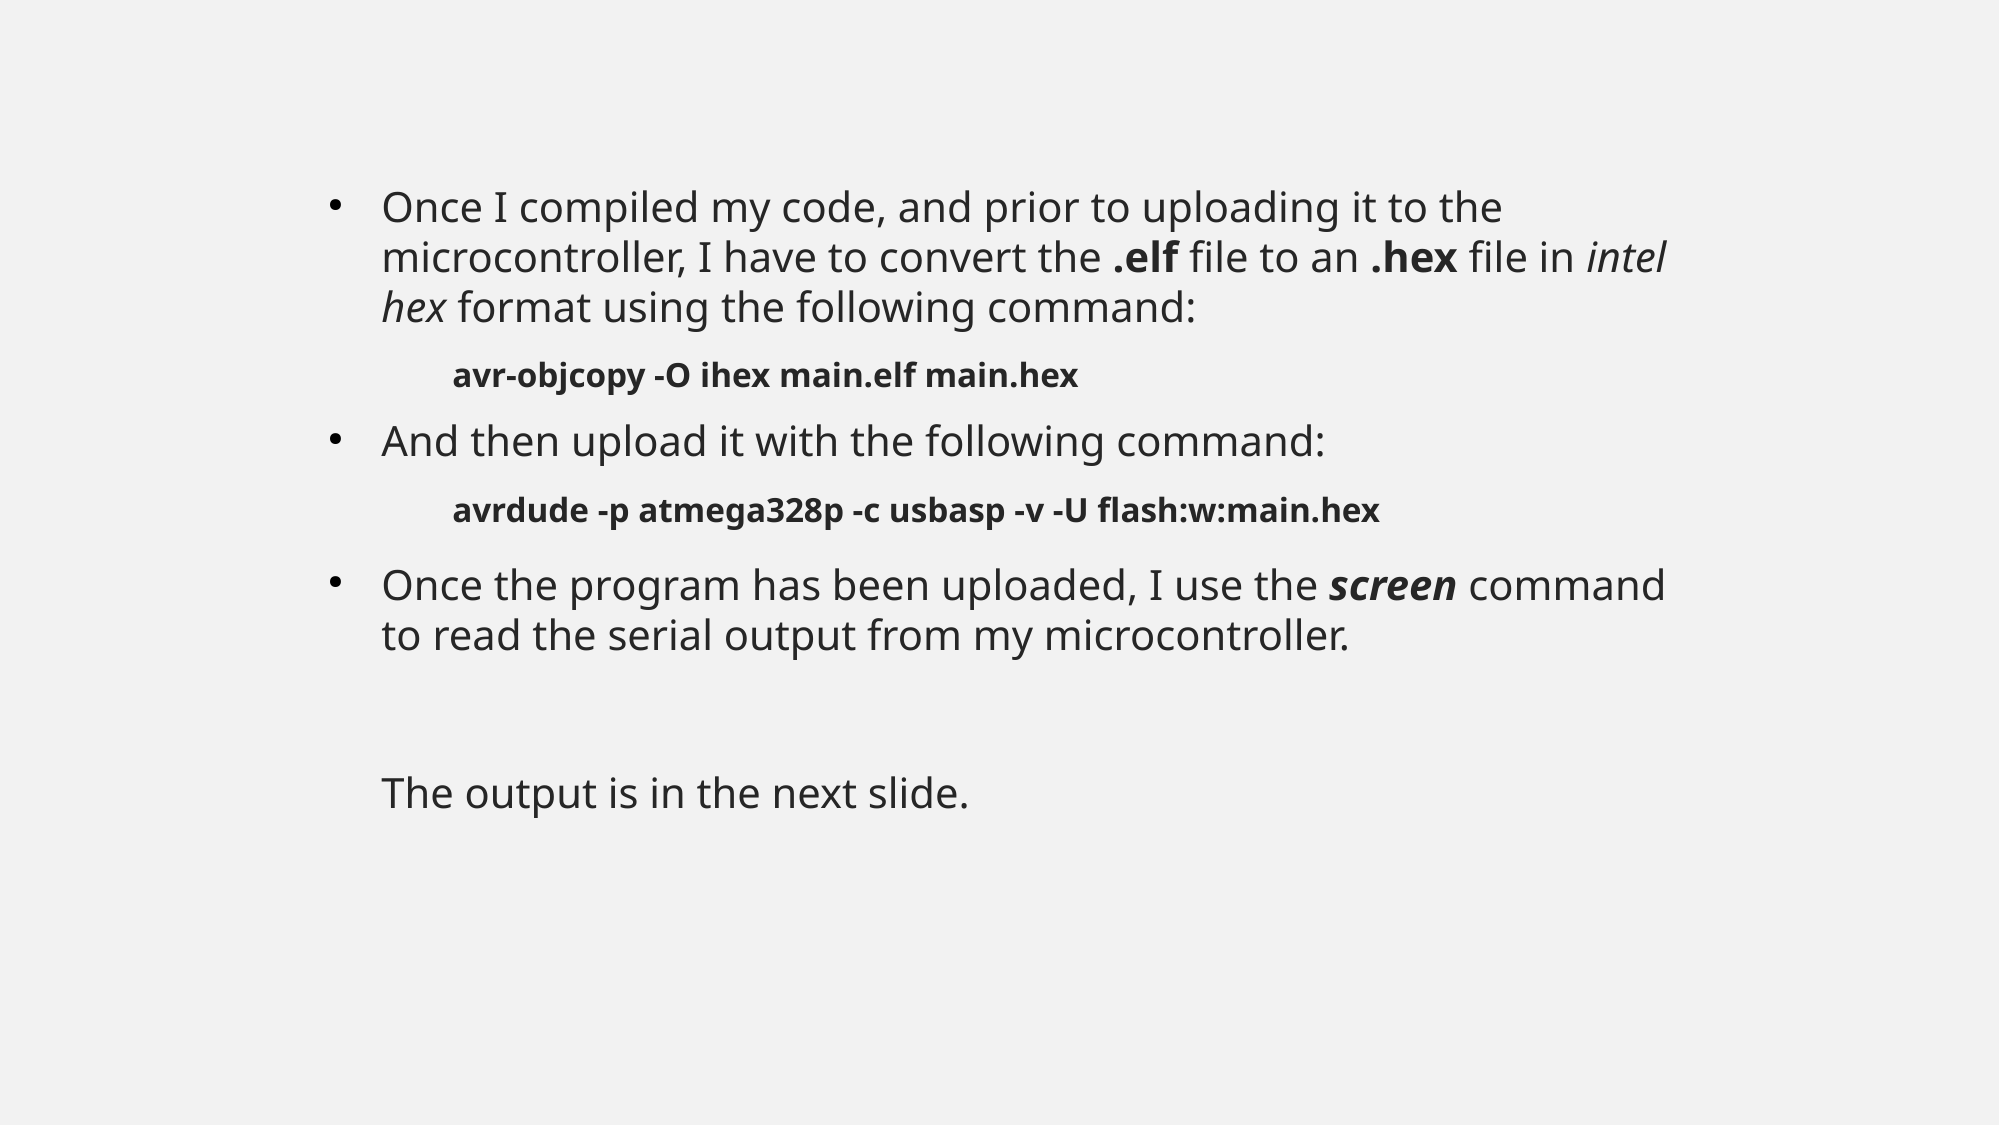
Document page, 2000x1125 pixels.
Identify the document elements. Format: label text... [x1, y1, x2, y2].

list Once I compiled my code, and prior to uploading it to the microcontroller, I have to convert the .elf file to an .hex file in intel hex format using the following command: avr-objcopy -O ihex main.elf main.hex And then upload it with the following command: avrdude -p atmega328p -c usbasp -v -U flash:w:main.hex Once the program has been uploaded, I use the screen command to read the serial output from my microcontroller. The output is in the next slide. [295, 173, 1705, 952]
